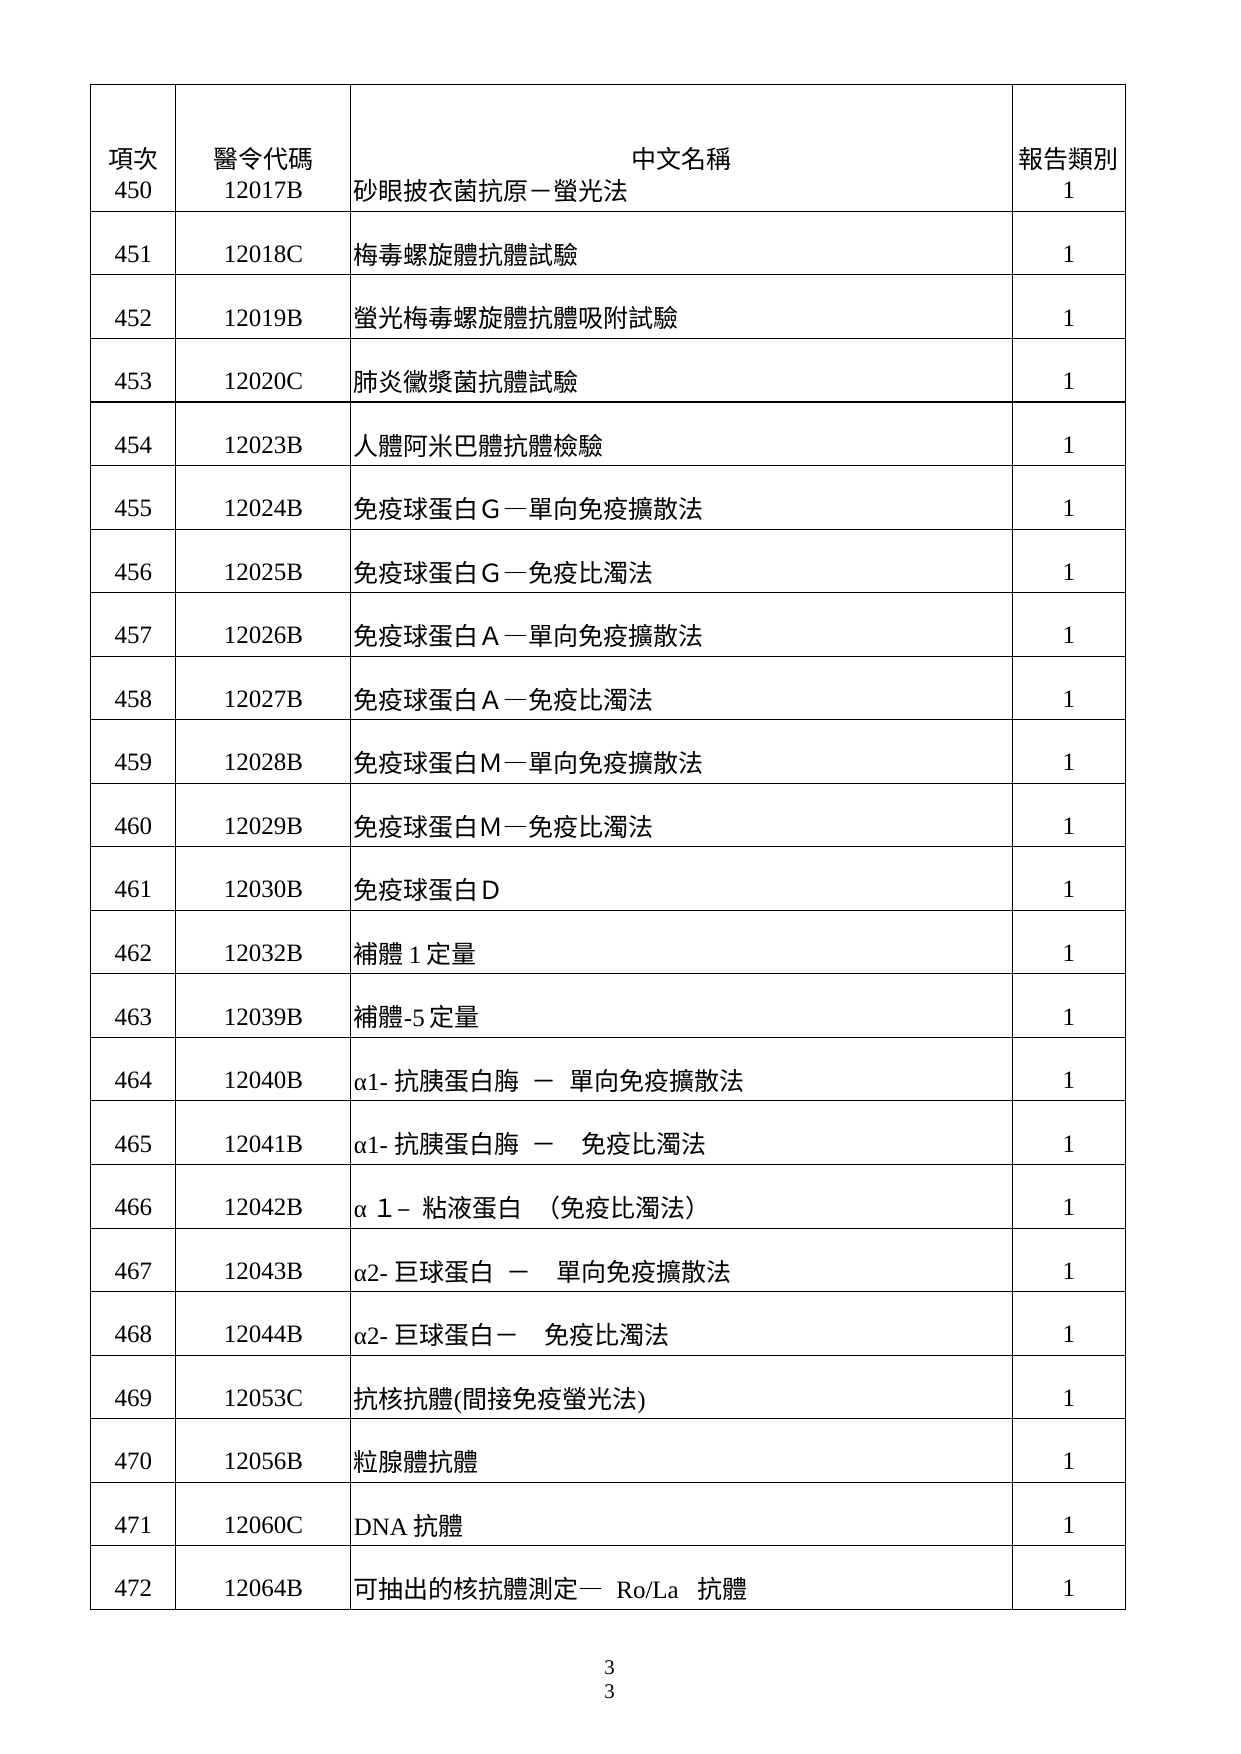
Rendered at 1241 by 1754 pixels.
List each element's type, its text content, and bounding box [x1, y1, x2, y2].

table_cell α2- 巨球蛋白 － 單向免疫擴散法 [351, 1229, 1012, 1291]
table_cell α1- 抗胰蛋白脢 － 免疫比濁法 [351, 1101, 1012, 1164]
table_cell 1 [1013, 1483, 1125, 1545]
table_cell 458 [91, 657, 175, 719]
table_cell 459 [91, 720, 175, 783]
table_cell 464 [91, 1038, 175, 1100]
table_cell 12025B [176, 530, 350, 592]
table_cell [1126, 465, 1240, 528]
table_cell 472 [91, 1546, 175, 1609]
table_header [1013, 85, 1125, 211]
table_cell 12039B [176, 974, 350, 1037]
table_cell DNA抗體 [351, 1483, 1012, 1545]
table_cell 455 [91, 466, 175, 528]
table_cell 457 [91, 593, 175, 656]
table_cell 12018C [176, 212, 350, 274]
table_cell 1 [1013, 911, 1125, 973]
table_cell 12019B [176, 275, 350, 338]
table_cell [1126, 1100, 1240, 1164]
table_cell 456 [91, 530, 175, 592]
table_cell 1 [1013, 593, 1125, 656]
table_cell 1 [1013, 1292, 1125, 1354]
table_cell 12044B [176, 1292, 350, 1354]
table_cell 12029B [176, 784, 350, 846]
table_cell 12020C [176, 339, 350, 401]
table_cell 1 [1013, 530, 1125, 592]
table_cell 免疫球蛋白Ａ—免疫比濁法 [351, 657, 1012, 719]
table_cell 1 [1013, 275, 1125, 338]
table_cell 12056B [176, 1419, 350, 1482]
table_cell 人體阿米巴體抗體檢驗 [351, 403, 1012, 465]
table_cell 1 [1013, 974, 1125, 1037]
table_cell 抗核抗體(間接免疫螢光法) [351, 1356, 1012, 1418]
table_cell 465 [91, 1101, 175, 1164]
table_cell [1126, 274, 1240, 338]
table_cell 免疫球蛋白Ｍ—免疫比濁法 [351, 784, 1012, 846]
table_header [176, 85, 350, 211]
table_cell 免疫球蛋白Ａ—單向免疫擴散法 [351, 593, 1012, 656]
table_cell 12024B [176, 466, 350, 528]
table_cell α2- 巨球蛋白－ 免疫比濁法 [351, 1292, 1012, 1354]
table_header [351, 85, 1012, 211]
table_header [1126, 84, 1240, 147]
table_cell [1126, 1355, 1240, 1418]
table_cell [1126, 592, 1240, 656]
table_cell 1 [1013, 466, 1125, 528]
table_cell 453 [91, 339, 175, 401]
table_cell α１– 粘液蛋白 （免疫比濁法） [351, 1165, 1012, 1227]
table_cell 1 [1013, 403, 1125, 465]
table_cell [1126, 1037, 1240, 1100]
table_cell 1 [1013, 1101, 1125, 1164]
table_cell 12043B [176, 1229, 350, 1291]
table_cell [1126, 656, 1240, 719]
table_cell 463 [91, 974, 175, 1037]
table_cell 1 [1013, 212, 1125, 274]
table_cell 粒腺體抗體 [351, 1419, 1012, 1482]
table_cell 免疫球蛋白Ｇ—單向免疫擴散法 [351, 466, 1012, 528]
table_cell 12026B [176, 593, 350, 656]
table_cell 1 [1013, 1546, 1125, 1609]
table_cell 12042B [176, 1165, 350, 1227]
table_cell [1126, 1228, 1240, 1291]
table_cell [1126, 147, 1240, 211]
table_cell [1126, 1164, 1240, 1227]
table_cell 1 [1013, 1038, 1125, 1100]
table_cell 1 [1013, 720, 1125, 783]
table_cell 1 [1013, 1419, 1125, 1482]
table_cell 可抽出的核抗體測定— Ro/La 抗體 [351, 1546, 1012, 1609]
table_cell [1126, 910, 1240, 973]
table_cell 12040B [176, 1038, 350, 1100]
table_cell 免疫球蛋白Ｄ [351, 847, 1012, 910]
table_cell 461 [91, 847, 175, 910]
table_cell [1126, 846, 1240, 910]
table_cell 梅毒螺旋體抗體試驗 [351, 212, 1012, 274]
table_cell 467 [91, 1229, 175, 1291]
table_cell 454 [91, 403, 175, 465]
table_cell 1 [1013, 847, 1125, 910]
table_cell 450 [91, 147, 175, 211]
table_cell 462 [91, 911, 175, 973]
table_cell [1126, 338, 1240, 401]
table_cell 補體1定量 [351, 911, 1012, 973]
table_cell α1- 抗胰蛋白脢 － 單向免疫擴散法 [351, 1038, 1012, 1100]
table_cell 12032B [176, 911, 350, 973]
table_cell 12017B [176, 147, 350, 211]
table_cell 肺炎黴漿菌抗體試驗 [351, 339, 1012, 401]
table_cell 砂眼披衣菌抗原－螢光法 [351, 147, 1012, 211]
table_cell [1126, 719, 1240, 783]
table_cell [1126, 401, 1240, 465]
table_cell 12027B [176, 657, 350, 719]
table_cell [1126, 1291, 1240, 1354]
table_cell 1 [1013, 1356, 1125, 1418]
table_cell 12053C [176, 1356, 350, 1418]
table_cell [1126, 783, 1240, 846]
table_cell 12030B [176, 847, 350, 910]
table_cell 補體-5定量 [351, 974, 1012, 1037]
table_cell 460 [91, 784, 175, 846]
table_cell 1 [1013, 657, 1125, 719]
table_cell 螢光梅毒螺旋體抗體吸附試驗 [351, 275, 1012, 338]
table_cell [1126, 529, 1240, 592]
table_cell 452 [91, 275, 175, 338]
table_cell 469 [91, 1356, 175, 1418]
table_cell 466 [91, 1165, 175, 1227]
table_cell 12028B [176, 720, 350, 783]
table_cell [1126, 1418, 1240, 1482]
table_cell [1126, 211, 1240, 274]
table_cell 免疫球蛋白Ｍ—單向免疫擴散法 [351, 720, 1012, 783]
table_cell 1 [1013, 1165, 1125, 1227]
table_cell 12041B [176, 1101, 350, 1164]
table_header [91, 85, 175, 211]
table_cell 1 [1013, 784, 1125, 846]
table_cell 1 [1013, 1229, 1125, 1291]
table_cell [1126, 1482, 1240, 1545]
table_cell 471 [91, 1483, 175, 1545]
table_cell 12064B [176, 1546, 350, 1609]
table_cell 免疫球蛋白Ｇ—免疫比濁法 [351, 530, 1012, 592]
table_cell [1126, 1545, 1240, 1609]
table_cell [1126, 973, 1240, 1037]
table_cell 470 [91, 1419, 175, 1482]
table_cell 1 [1013, 147, 1125, 211]
table_cell 1 [1013, 339, 1125, 401]
table_cell 12060C [176, 1483, 350, 1545]
table_cell 12023B [176, 403, 350, 465]
table_cell 451 [91, 212, 175, 274]
table_cell 468 [91, 1292, 175, 1354]
